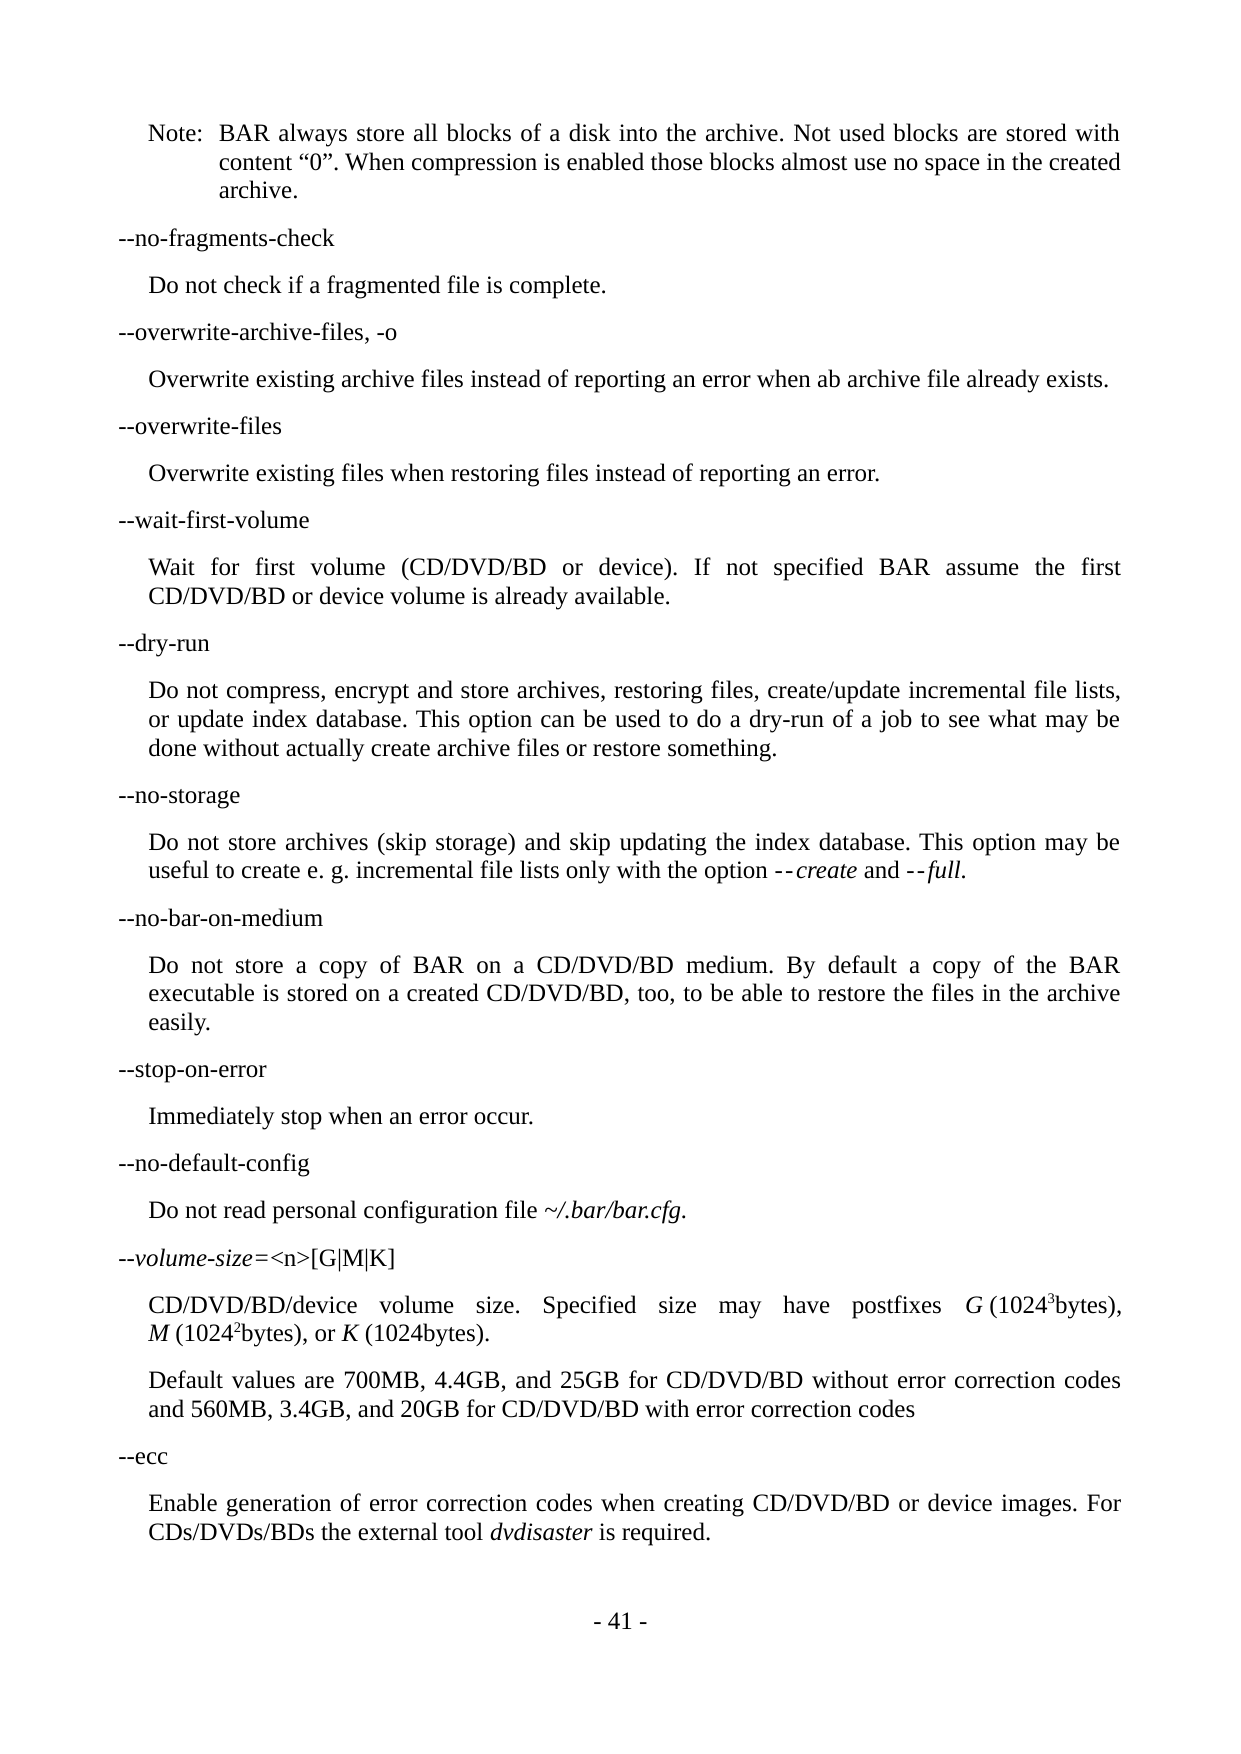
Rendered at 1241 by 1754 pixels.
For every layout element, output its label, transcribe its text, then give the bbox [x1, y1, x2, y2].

title --no-bar-on-medium [118, 903, 1122, 931]
text Overwrite existing archive files instead of reporting an error when ab archive file already exists. [148, 364, 1122, 393]
title --ecc [118, 1441, 1122, 1470]
text Enable generation of error correction codes when creating CD/DVD/BD or device images. For CDs/DVDs/BDs the external tool dvdisaster is required. [148, 1488, 1122, 1546]
text Do not store a copy of BAR on a CD/DVD/BD medium. By default a copy of the BAR executable is stored on a created CD/DVD/BD, too, to be able to restore the files in the archive easily. [148, 950, 1122, 1036]
title --no-storage [118, 780, 1122, 808]
text CD/DVD/BD/device volume size. Specified size may have postfixes G (10243bytes), M (10242bytes), or K (1024bytes). [148, 1290, 1122, 1347]
title --volume-size=<n>[G|M|K] [118, 1243, 1122, 1271]
title --dry-run [118, 628, 1122, 657]
text Overwrite existing files when restoring files instead of reporting an error. [148, 458, 1122, 487]
title --stop-on-error [118, 1054, 1122, 1083]
title --no-default-config [118, 1148, 1122, 1177]
text Do not compress, encrypt and store archives, restoring files, create/update incremental file lists, or update index database. This option can be used to do a dry-run of a job to see what may be done without actually create archive files or restore something. [148, 675, 1122, 761]
text Do not store archives (skip storage) and skip updating the index database. This option may be useful to create e. g. incremental file lists only with the option ‑‑create and ‑‑full. [148, 827, 1122, 884]
text Do not check if a fragmented file is complete. [148, 270, 1122, 298]
title --wait-first-volume [118, 505, 1122, 534]
text Do not read personal configuration file ~/.bar/bar.cfg. [148, 1196, 1122, 1224]
title --overwrite-archive-files, -o [118, 317, 1122, 346]
text Wait for first volume (CD/DVD/BD or device). If not specified BAR assume the first CD/DVD/BD or device volume is already available. [148, 552, 1122, 610]
text Immediately stop when an error occur. [148, 1101, 1122, 1130]
title --overwrite-files [118, 411, 1122, 440]
title --no-fragments-check [118, 223, 1122, 251]
text Note: BAR always store all blocks of a disk into the archive. Not used blocks are stored with content “0”. When compression is enabled those blocks almost use no space in the created archive. [148, 118, 1122, 204]
text Default values are 700MB, 4.4GB, and 25GB for CD/DVD/BD without error correction codes and 560MB, 3.4GB, and 20GB for CD/DVD/BD with error correction codes [148, 1366, 1122, 1423]
